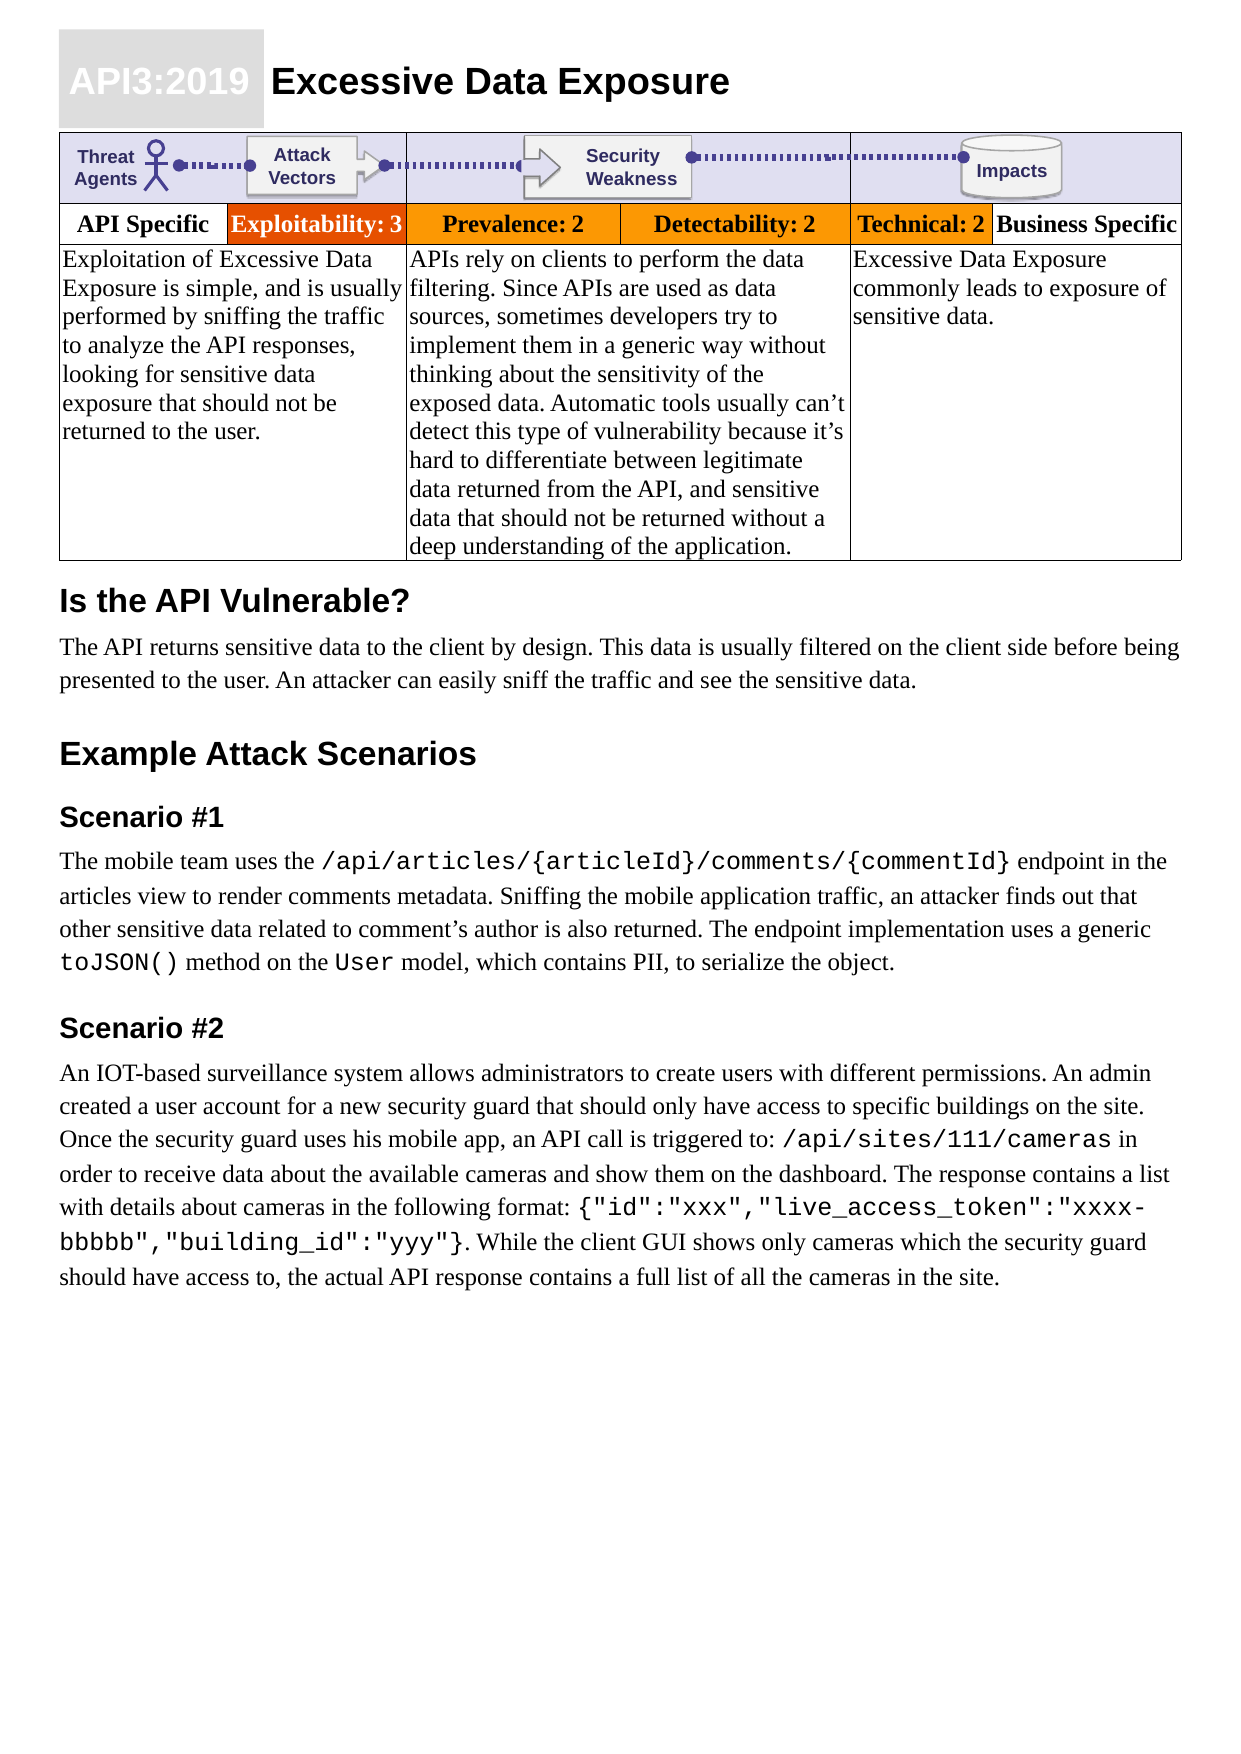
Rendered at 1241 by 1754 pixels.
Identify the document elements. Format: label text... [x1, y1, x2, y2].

table_header [992, 133, 1181, 203]
table_header [60, 133, 227, 203]
table_header [620, 133, 850, 203]
text The mobile team uses the /api/articles/{articleId}/comments/{commentId} endpoint in the articles view to render comments metadata. Sniffing the mobile application traffic, an attacker finds out that other sensitive data related to comment’s author is also returned. The endpoint implementation uses a generic toJSON() method on the User model, which contains PII, to serialize the object. [59, 846, 1181, 978]
table_cell Exploitation of Excessive Data Exposure is simple, and is usually performed by sniffing the traffic to analyze the API responses, looking for sensitive data exposure that should not be returned to the user. [60, 245, 406, 560]
table_cell API Specific [60, 204, 227, 244]
table_cell APIs rely on clients to perform the data filtering. Since APIs are used as data sources, sometimes developers try to implement them in a generic way without thinking about the sensitivity of the exposed data. Automatic tools usually can’t detect this type of vulnerability because it’s hard to differentiate between legitimate data returned from the API, and sensitive data that should not be returned without a deep understanding of the application. [407, 245, 850, 560]
subtitle Scenario #1 [59, 799, 1181, 833]
table_cell Technical: 2 [851, 204, 992, 244]
text The API returns sensitive data to the client by design. This data is usually filtered on the client side before being presented to the user. An attacker can easily sniff the traffic and see the sensitive data. [59, 632, 1181, 694]
table_cell Prevalence: 2 [407, 204, 620, 244]
table_header [407, 133, 620, 203]
subtitle Is the API Vulnerable? [59, 581, 1181, 620]
table_header [227, 133, 406, 203]
table_cell Excessive Data Exposure commonly leads to exposure of sensitive data. [851, 245, 1181, 560]
subtitle Scenario #2 [59, 1011, 1181, 1045]
text An IOT-based surveillance system allows administrators to create users with different permissions. An admin created a user account for a new security guard that should only have access to specific buildings on the site. Once the security guard uses his mobile app, an API call is triggered to: /api/sites/111/cameras in order to receive data about the available cameras and show them on the dashboard. The response contains a list with details about cameras in the following format: {"id":"xxx","live_access_token":"xxxx-bbbbb","building_id":"yyy"}. While the client GUI shows only cameras which the security guard should have access to, the actual API response contains a full list of all the cameras in the site. [59, 1058, 1181, 1291]
subtitle Example Attack Scenarios [59, 734, 1181, 772]
table_cell Business Specific [993, 204, 1181, 244]
table_header [851, 133, 992, 203]
table_cell Detectability: 2 [621, 204, 850, 244]
table_cell Exploitability: 3 [228, 204, 406, 244]
